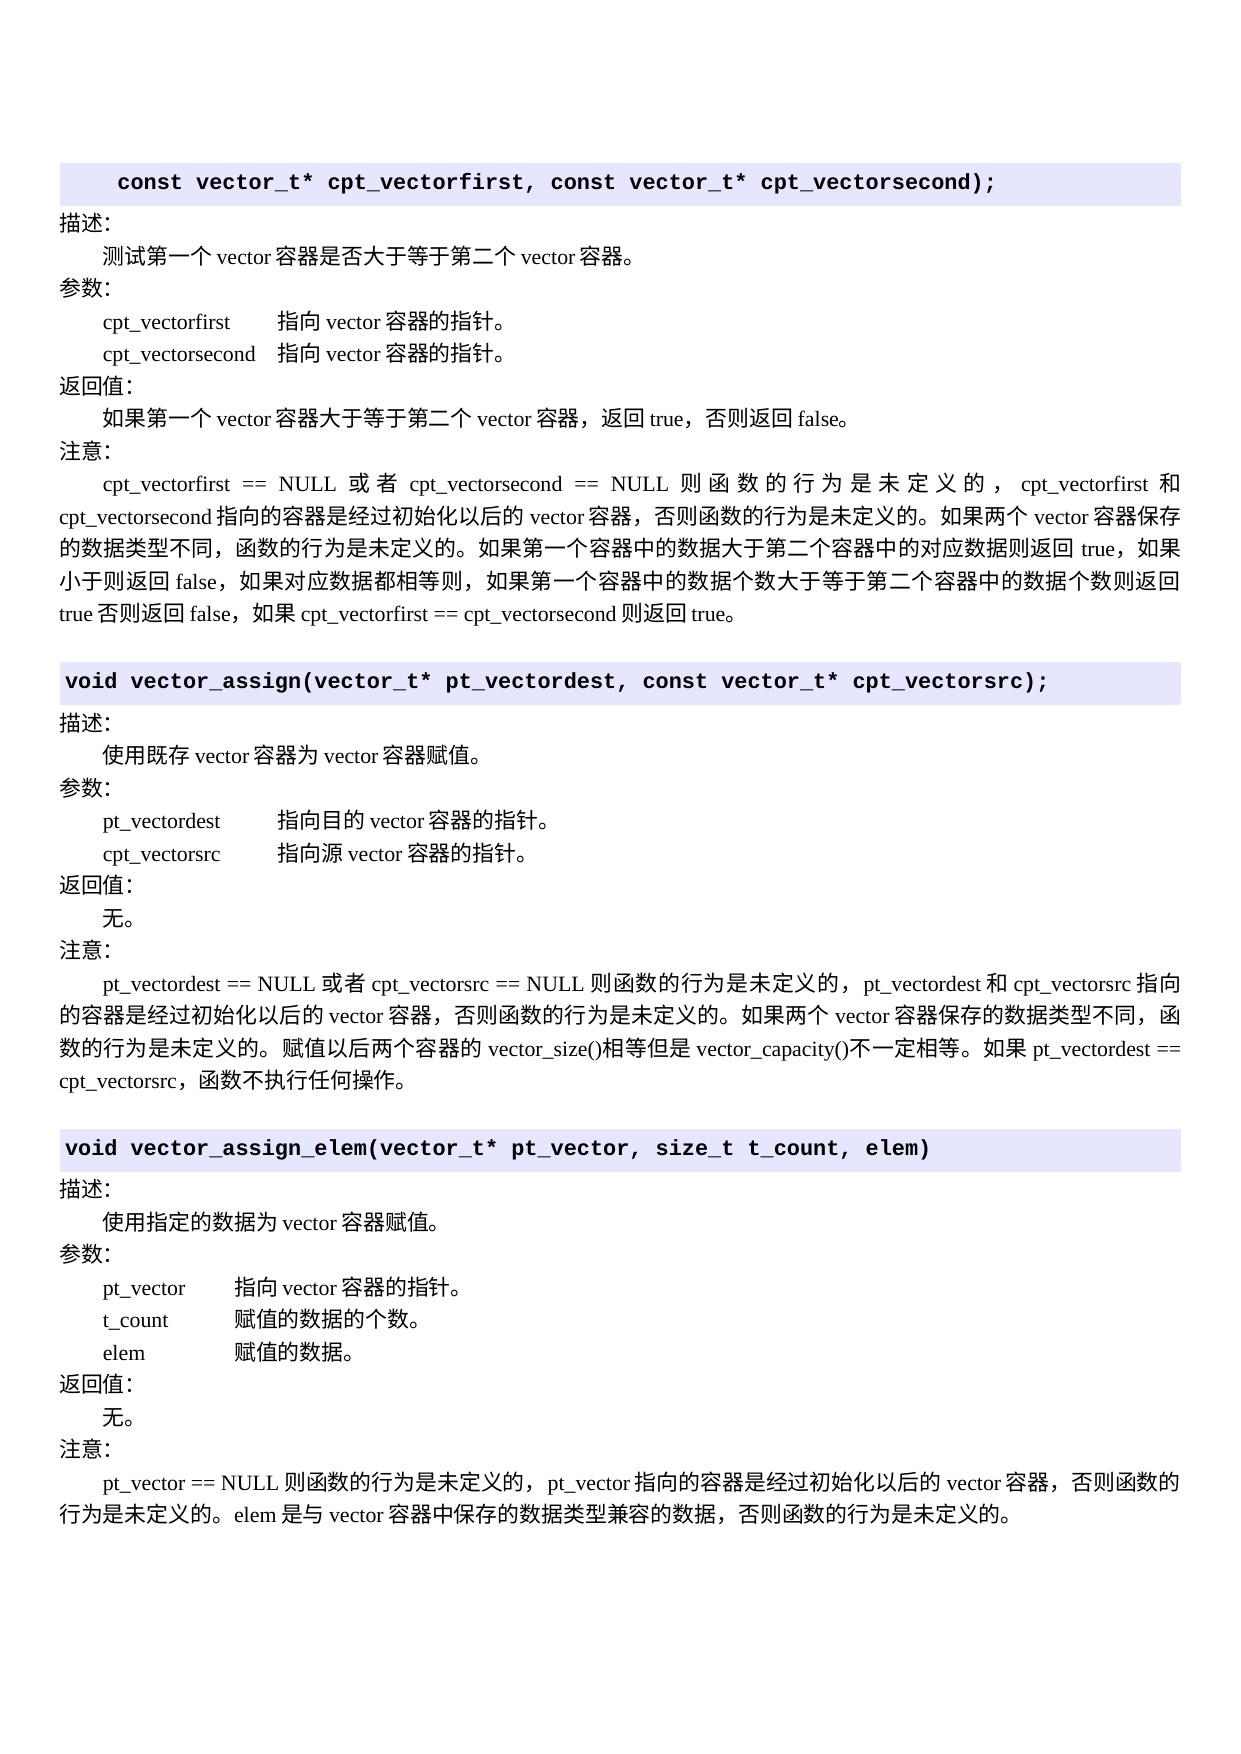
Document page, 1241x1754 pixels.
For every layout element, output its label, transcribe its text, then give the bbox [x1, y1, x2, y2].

table_header const vector_t* cpt_vectorfirst, const vector_t* cpt_vectorsecond); [60, 163, 1181, 206]
text 无。 [59, 900, 1181, 933]
text 注意： [59, 1432, 1181, 1464]
text 注意： [59, 933, 1181, 965]
text 描述： [59, 1173, 1181, 1204]
text 参数： [59, 271, 1181, 303]
text cpt_vectorsecond 指向vector容器的指针。 [59, 336, 1181, 368]
text pt_vectordest 指向目的vector容器的指针。 [59, 803, 1181, 835]
text pt_vectordest == NULL或者cpt_vectorsrc == NULL则函数的行为是未定义的，pt_vectordest和cpt_vectorsrc指向的容器是经过初始化以后的vector容器，否则函数的行为是未定义的。如果两个vector容器保存的数据类型不同，函数的行为是未定义的。赋值以后两个容器的vector_size()相等但是vector_capacity()不一定相等。如果pt_vectordest == cpt_vectorsrc，函数不执行任何操作。 [59, 965, 1181, 1095]
table_header void vector_assign(vector_t* pt_vectordest, const vector_t* cpt_vectorsrc); [60, 662, 1181, 705]
text 测试第一个vector容器是否大于等于第二个vector容器。 [59, 238, 1181, 271]
text cpt_vectorfirst == NULL或者cpt_vectorsecond == NULL则函数的行为是未定义的，cpt_vectorfirst和cpt_vectorsecond指向的容器是经过初始化以后的vector容器，否则函数的行为是未定义的。如果两个vector容器保存的数据类型不同，函数的行为是未定义的。如果第一个容器中的数据大于第二个容器中的对应数据则返回true，如果小于则返回false，如果对应数据都相等则，如果第一个容器中的数据个数大于等于第二个容器中的数据个数则返回true否则返回false，如果cpt_vectorfirst == cpt_vectorsecond则返回true。 [59, 466, 1181, 628]
text t_count 赋值的数据的个数。 [59, 1302, 1181, 1334]
text 参数： [59, 770, 1181, 803]
text 返回值： [59, 368, 1181, 401]
text 返回值： [59, 1367, 1181, 1399]
text 使用既存vector容器为vector容器赋值。 [59, 738, 1181, 770]
text pt_vector == NULL则函数的行为是未定义的，pt_vector指向的容器是经过初始化以后的vector容器，否则函数的行为是未定义的。elem是与vector容器中保存的数据类型兼容的数据，否则函数的行为是未定义的。 [59, 1464, 1181, 1529]
text pt_vector 指向vector容器的指针。 [59, 1269, 1181, 1302]
text cpt_vectorfirst 指向vector容器的指针。 [59, 303, 1181, 336]
text 如果第一个vector容器大于等于第二个vector容器，返回true，否则返回false。 [59, 401, 1181, 433]
text cpt_vectorsrc 指向源vector容器的指针。 [59, 835, 1181, 868]
text 注意： [59, 433, 1181, 466]
text 描述： [59, 706, 1181, 738]
table_header void vector_assign_elem(vector_t* pt_vector, size_t t_count, elem) [60, 1129, 1181, 1172]
text 参数： [59, 1237, 1181, 1269]
text 无。 [59, 1399, 1181, 1432]
text 描述： [59, 207, 1181, 238]
text elem 赋值的数据。 [59, 1334, 1181, 1367]
text 使用指定的数据为vector容器赋值。 [59, 1204, 1181, 1237]
text 返回值： [59, 868, 1181, 900]
